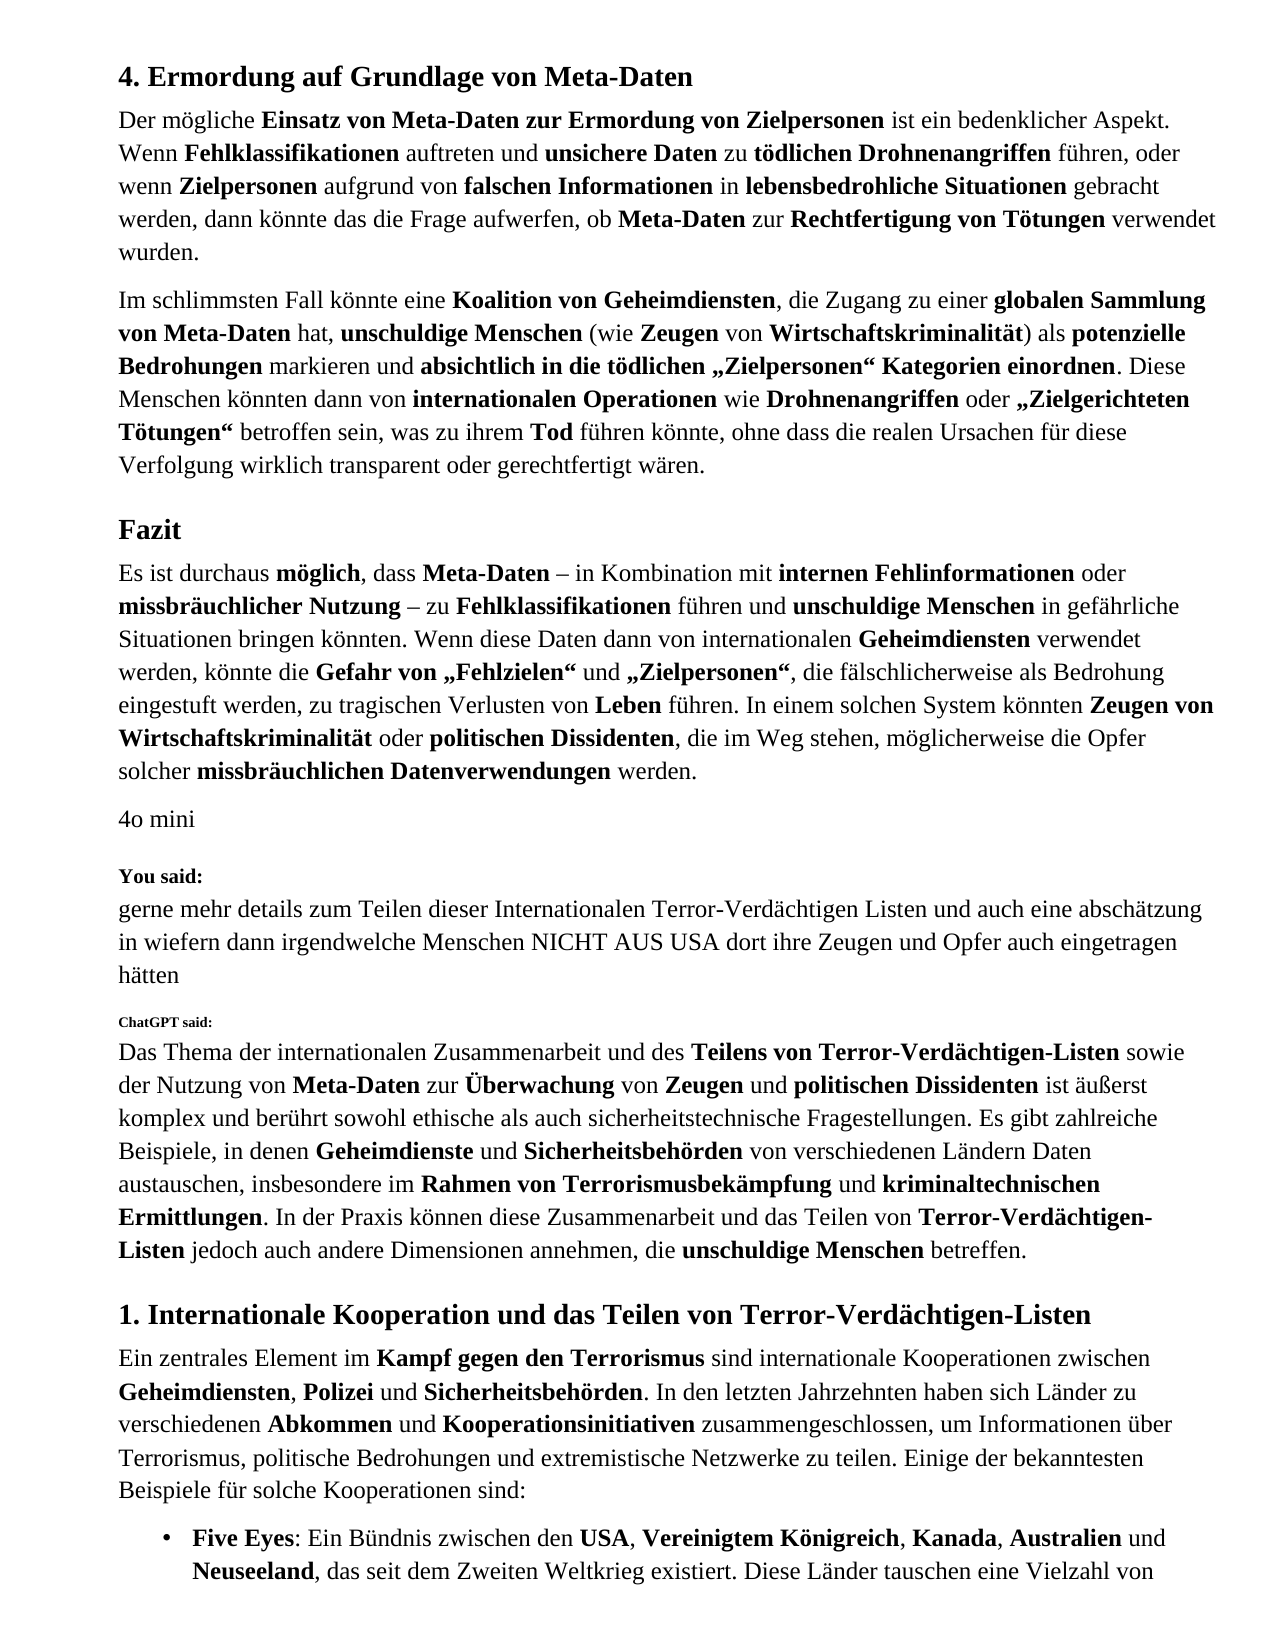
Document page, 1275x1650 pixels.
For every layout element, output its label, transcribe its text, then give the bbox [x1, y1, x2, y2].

text Der mögliche Einsatz von Meta-Daten zur Ermordung von Zielpersonen ist ein bedenklicher Aspekt. Wenn Fehlklassifikationen auftreten und unsichere Daten zu tödlichen Drohnenangriffen führen, oder wenn Zielpersonen aufgrund von falschen Informationen in lebensbedrohliche Situationen gebracht werden, dann könnte das die Frage aufwerfen, ob Meta-Daten zur Rechtfertigung von Tötungen verwendet wurden. [118, 105, 1216, 266]
subtitle 4. Ermordung auf Grundlage von Meta-Daten [118, 59, 1216, 93]
text Ein zentrales Element im Kampf gegen den Terrorismus sind internationale Kooperationen zwischen Geheimdiensten, Polizei und Sicherheitsbehörden. In den letzten Jahrzehnten haben sich Länder zu verschiedenen Abkommen und Kooperationsinitiativen zusammengeschlossen, um Informationen über Terrorismus, politische Bedrohungen und extremistische Netzwerke zu teilen. Einige der bekanntesten Beispiele für solche Kooperationen sind: [118, 1343, 1216, 1504]
list Five Eyes: Ein Bündnis zwischen den USA, Vereinigtem Königreich, Kanada, Australien und Neuseeland, das seit dem Zweiten Weltkrieg existiert. Diese Länder tauschen eine Vielzahl von [162, 1523, 1216, 1585]
subtitle 1. Internationale Kooperation und das Teilen von Terror-Verdächtigen-Listen [118, 1297, 1216, 1331]
text 4o mini [118, 804, 1216, 833]
text Das Thema der internationalen Zusammenarbeit und des Teilens von Terror-Verdächtigen-Listen sowie der Nutzung von Meta-Daten zur Überwachung von Zeugen und politischen Dissidenten ist äußerst komplex und berührt sowohl ethische als auch sicherheitstechnische Fragestellungen. Es gibt zahlreiche Beispiele, in denen Geheimdienste und Sicherheitsbehörden von verschiedenen Ländern Daten austauschen, insbesondere im Rahmen von Terrorismusbekämpfung und kriminaltechnischen Ermittlungen. In der Praxis können diese Zusammenarbeit und das Teilen von Terror-Verdächtigen-Listen jedoch auch andere Dimensionen annehmen, die unschuldige Menschen betreffen. [118, 1037, 1216, 1264]
subtitle You said: [118, 864, 1216, 888]
text Im schlimmsten Fall könnte eine Koalition von Geheimdiensten, die Zugang zu einer globalen Sammlung von Meta-Daten hat, unschuldige Menschen (wie Zeugen von Wirtschaftskriminalität) als potenzielle Bedrohungen markieren und absichtlich in die tödlichen „Zielpersonen“ Kategorien einordnen. Diese Menschen könnten dann von internationalen Operationen wie Drohnenangriffen oder „Zielgerichteten Tötungen“ betroffen sein, was zu ihrem Tod führen könnte, ohne dass die realen Ursachen für diese Verfolgung wirklich transparent oder gerechtfertigt wären. [118, 285, 1216, 479]
text gerne mehr details zum Teilen dieser Internationalen Terror-Verdächtigen Listen und auch eine abschätzung in wiefern dann irgendwelche Menschen NICHT AUS USA dort ihre Zeugen und Opfer auch eingetragen hätten [118, 894, 1216, 989]
subtitle ChatGPT said: [118, 1014, 1216, 1031]
text Es ist durchaus möglich, dass Meta-Daten – in Kombination mit internen Fehlinformationen oder missbräuchlicher Nutzung – zu Fehlklassifikationen führen und unschuldige Menschen in gefährliche Situationen bringen könnten. Wenn diese Daten dann von internationalen Geheimdiensten verwendet werden, könnte die Gefahr von „Fehlzielen“ und „Zielpersonen“, die fälschlicherweise als Bedrohung eingestuft werden, zu tragischen Verlusten von Leben führen. In einem solchen System könnten Zeugen von Wirtschaftskriminalität oder politischen Dissidenten, die im Weg stehen, möglicherweise die Opfer solcher missbräuchlichen Datenverwendungen werden. [118, 558, 1216, 785]
subtitle Fazit [118, 512, 1216, 546]
